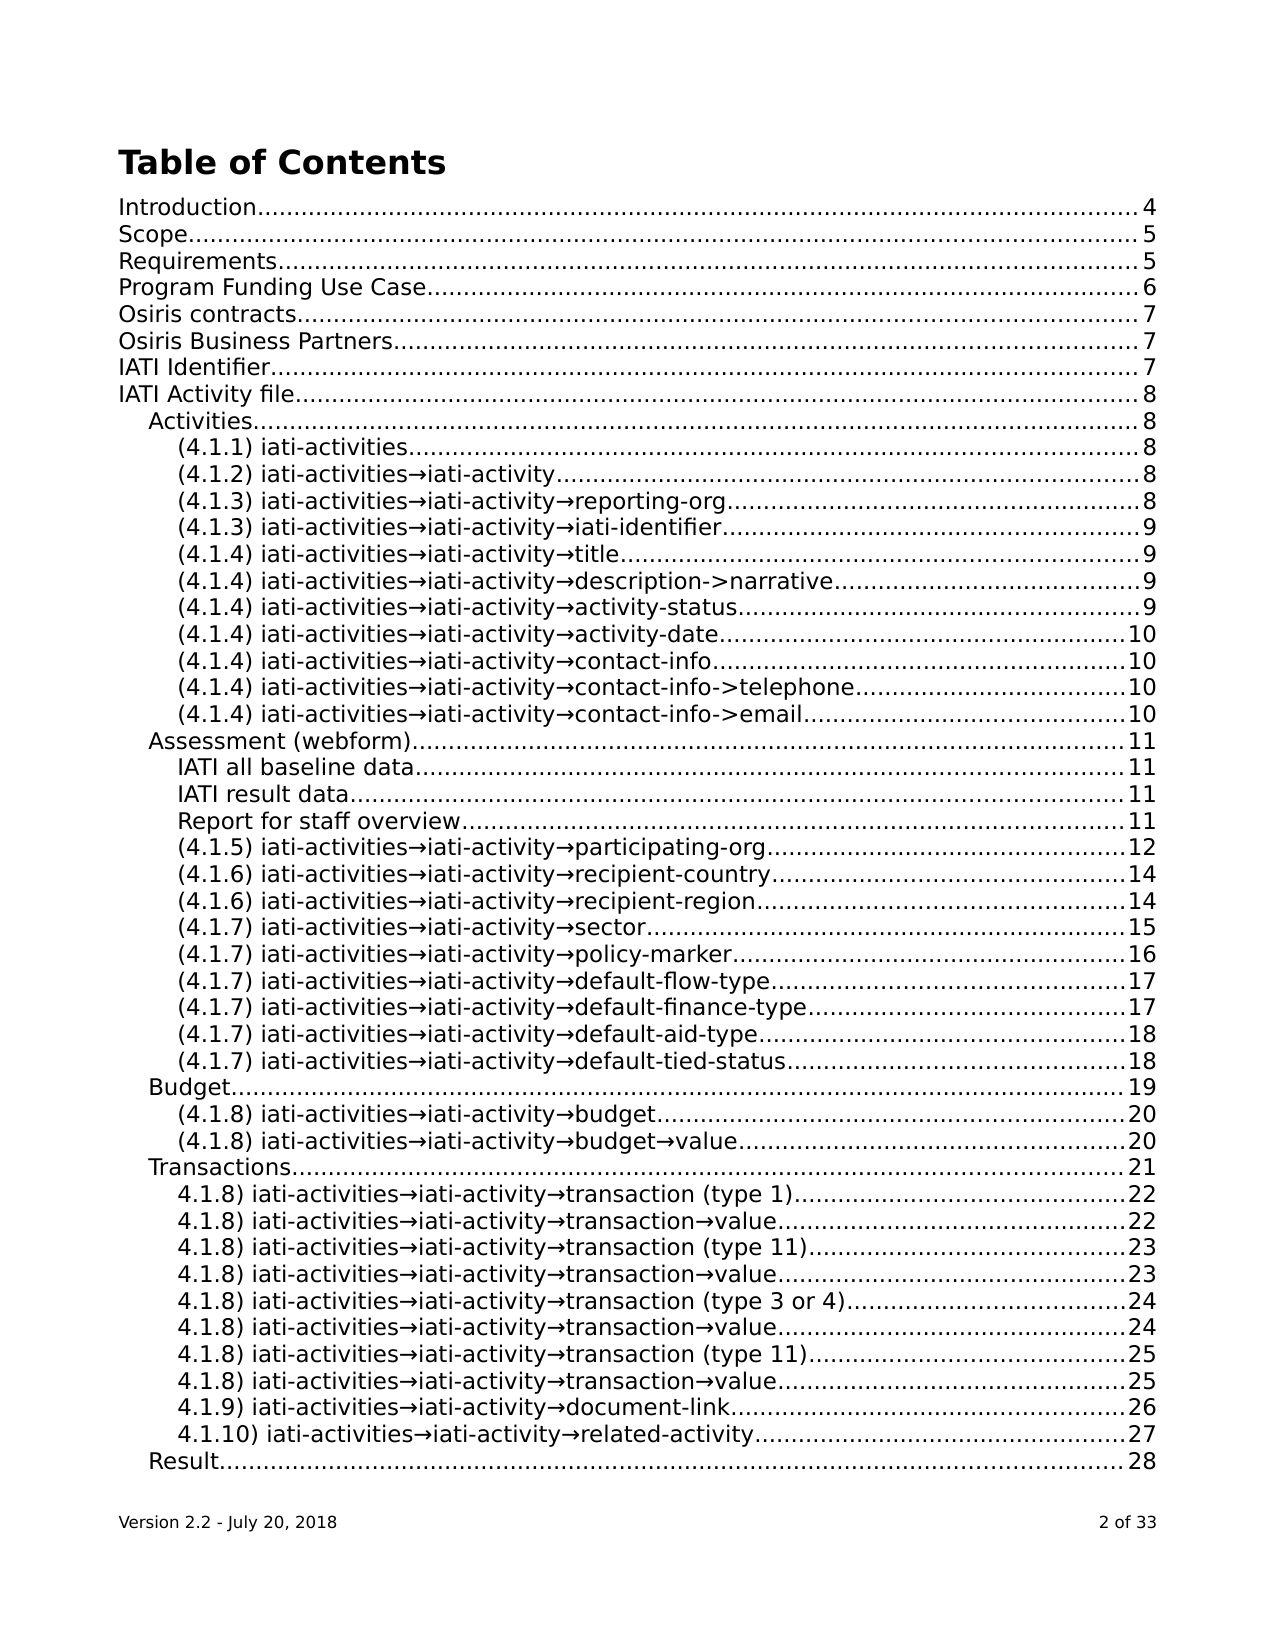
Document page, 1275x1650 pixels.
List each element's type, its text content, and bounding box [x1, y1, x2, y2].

text (4.1.1) iati-activities 8 [177, 434, 1157, 461]
text (4.1.7) iati-activities→iati-activity→default-finance-type 17 [177, 994, 1157, 1021]
text Budget 19 [148, 1074, 1157, 1101]
text 4.1.8) iati-activities→iati-activity→transaction→value 24 [177, 1314, 1157, 1341]
text (4.1.6) iati-activities→iati-activity→recipient-region 14 [177, 888, 1157, 914]
text (4.1.7) iati-activities→iati-activity→default-aid-type 18 [177, 1021, 1157, 1048]
text Introduction 4 [118, 194, 1157, 221]
text IATI Identifier 7 [118, 354, 1157, 381]
text (4.1.8) iati-activities→iati-activity→budget 20 [177, 1101, 1157, 1128]
text (4.1.5) iati-activities→iati-activity→participating-org 12 [177, 834, 1157, 861]
text (4.1.4) iati-activities→iati-activity→contact-info->email 10 [177, 701, 1157, 728]
text IATI Activity file 8 [118, 381, 1157, 408]
text (4.1.2) iati-activities→iati-activity 8 [177, 461, 1157, 488]
text Osiris Business Partners 7 [118, 328, 1157, 354]
text Requirements 5 [118, 248, 1157, 274]
text Program Funding Use Case 6 [118, 274, 1157, 301]
text IATI all baseline data 11 [177, 754, 1157, 781]
text IATI result data 11 [177, 781, 1157, 808]
text (4.1.7) iati-activities→iati-activity→policy-marker 16 [177, 941, 1157, 968]
text (4.1.4) iati-activities→iati-activity→description->narrative 9 [177, 568, 1157, 594]
text 4.1.8) iati-activities→iati-activity→transaction (type 11) 23 [177, 1234, 1157, 1261]
text Activities 8 [148, 408, 1157, 434]
text (4.1.3) iati-activities→iati-activity→iati-identifier 9 [177, 514, 1157, 541]
text Result 28 [148, 1448, 1157, 1474]
text 4.1.8) iati-activities→iati-activity→transaction (type 1) 22 [177, 1181, 1157, 1208]
text (4.1.4) iati-activities→iati-activity→title 9 [177, 541, 1157, 568]
text (4.1.6) iati-activities→iati-activity→recipient-country 14 [177, 861, 1157, 888]
text Scope 5 [118, 221, 1157, 248]
text Osiris contracts 7 [118, 301, 1157, 328]
text 4.1.8) iati-activities→iati-activity→transaction→value 22 [177, 1208, 1157, 1234]
text (4.1.4) iati-activities→iati-activity→contact-info->telephone 10 [177, 674, 1157, 701]
text 4.1.8) iati-activities→iati-activity→transaction (type 3 or 4) 24 [177, 1288, 1157, 1314]
text Report for staff overview 11 [177, 808, 1157, 834]
text (4.1.4) iati-activities→iati-activity→contact-info 10 [177, 648, 1157, 674]
text 4.1.8) iati-activities→iati-activity→transaction→value 23 [177, 1261, 1157, 1288]
subtitle Table of Contents [118, 143, 1157, 182]
text 4.1.8) iati-activities→iati-activity→transaction→value 25 [177, 1368, 1157, 1394]
text 4.1.9) iati-activities→iati-activity→document-link 26 [177, 1394, 1157, 1421]
text (4.1.8) iati-activities→iati-activity→budget→value 20 [177, 1128, 1157, 1154]
text (4.1.3) iati-activities→iati-activity→reporting-org 8 [177, 488, 1157, 514]
text (4.1.4) iati-activities→iati-activity→activity-status 9 [177, 594, 1157, 621]
text Assessment (webform) 11 [148, 728, 1157, 754]
text (4.1.7) iati-activities→iati-activity→default-tied-status 18 [177, 1048, 1157, 1074]
text 4.1.10) iati-activities→iati-activity→related-activity 27 [177, 1421, 1157, 1448]
text (4.1.4) iati-activities→iati-activity→activity-date 10 [177, 621, 1157, 648]
text Transactions 21 [148, 1154, 1157, 1181]
text (4.1.7) iati-activities→iati-activity→sector 15 [177, 914, 1157, 941]
text (4.1.7) iati-activities→iati-activity→default-flow-type 17 [177, 968, 1157, 994]
text 4.1.8) iati-activities→iati-activity→transaction (type 11) 25 [177, 1341, 1157, 1368]
